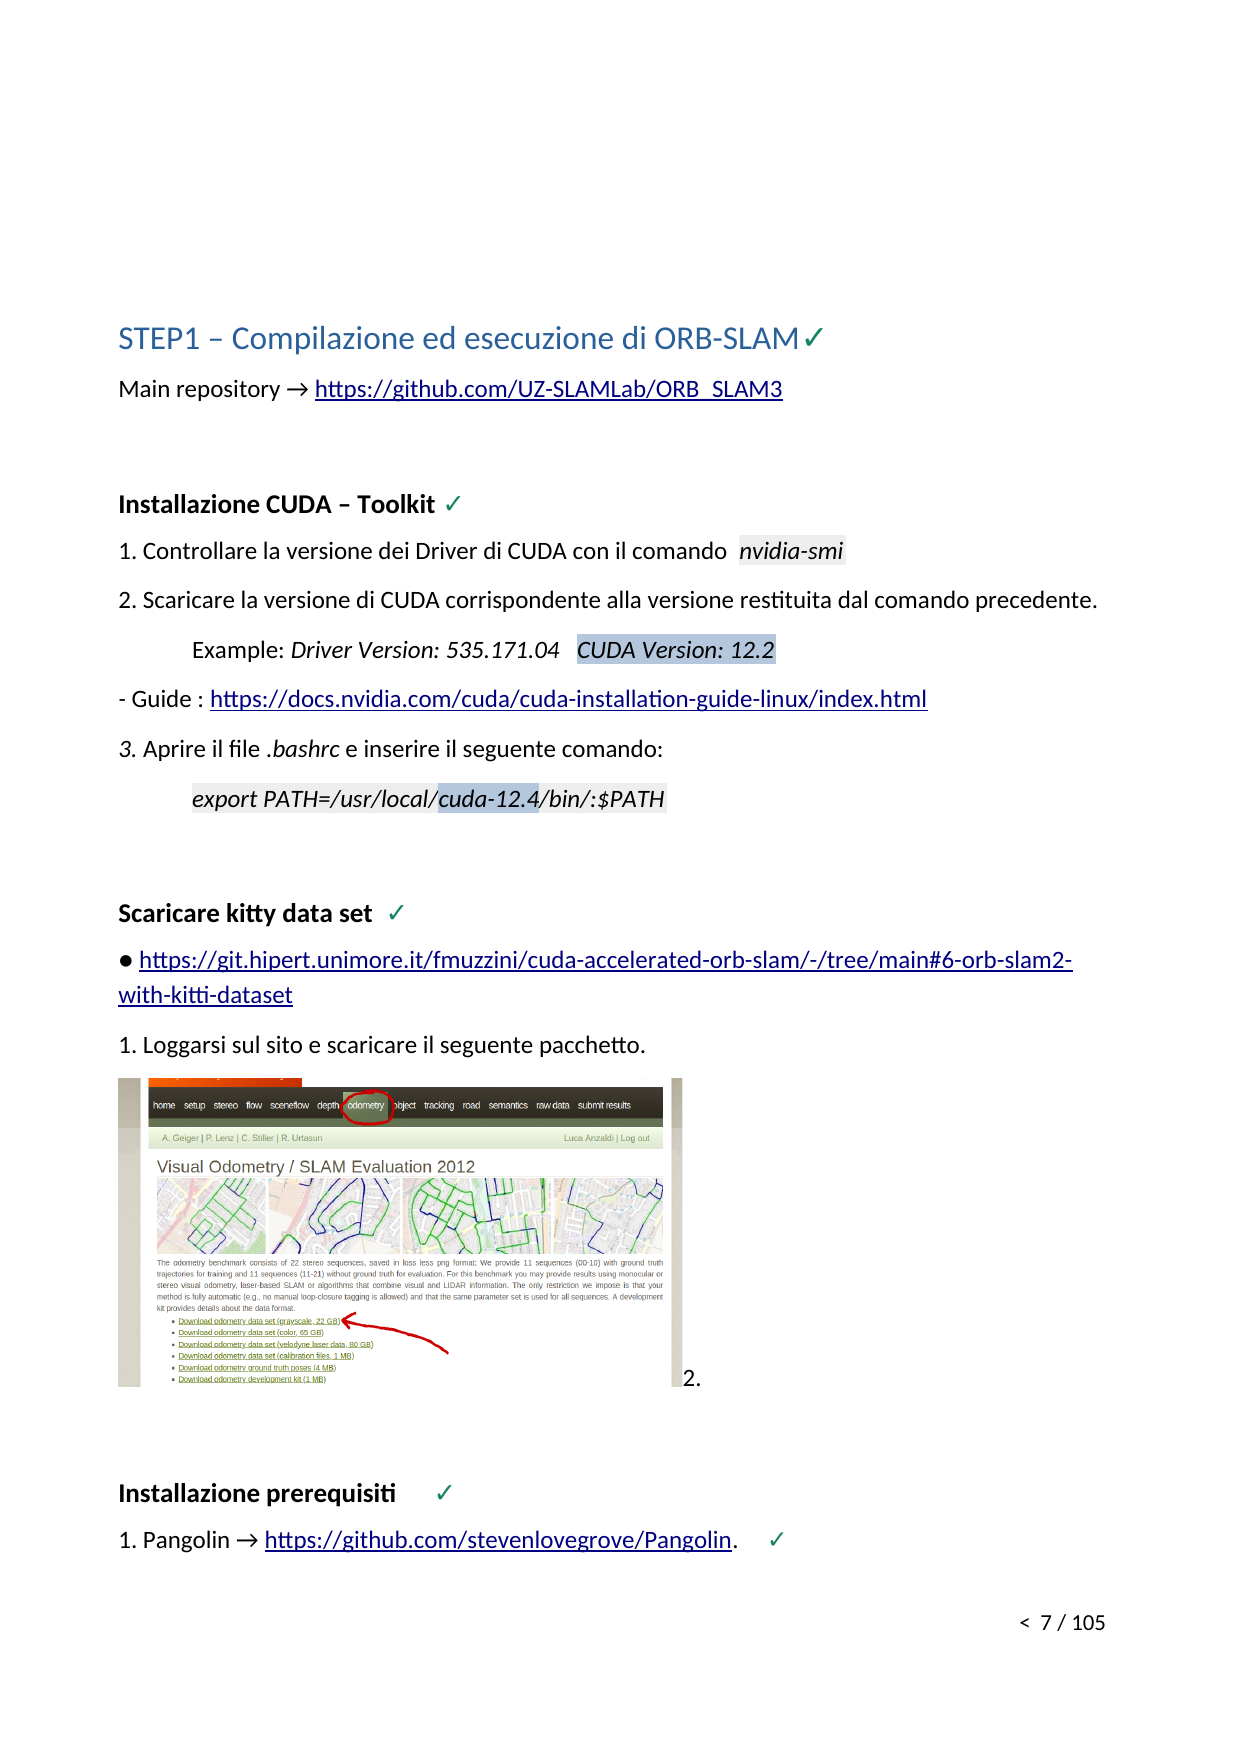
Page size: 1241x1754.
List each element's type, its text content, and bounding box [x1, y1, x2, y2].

text 3. Aprire il file .bashrc e inserire il seguente comando: [118, 733, 1122, 764]
subtitle Scaricare kitty data set ✓ [118, 896, 1122, 929]
text Example: Driver Version: 535.171.04 CUDA Version: 12.2 [118, 634, 1122, 664]
subtitle STEP1 – Compilazione ed esecuzione di ORB-SLAM✓ [118, 317, 1122, 358]
text 1. Loggarsi sul sito e scaricare il seguente pacchetto. [118, 1029, 1122, 1059]
text export PATH=/usr/local/cuda-12.4/bin/:$PATH [118, 783, 1122, 813]
text Main repository → https://github.com/UZ-SLAMLab/ORB_SLAM3 [118, 373, 1122, 404]
text 1. Pangolin → https://github.com/stevenlovegrove/Pangolin. ✓ [118, 1524, 1122, 1555]
text - Guide : https://docs.nvidia.com/cuda/cuda-installation-guide-linux/index.html [118, 683, 1122, 714]
text 2. Scaricare la versione di CUDA corrispondente alla versione restituita dal comando precedente. [118, 584, 1122, 615]
text 2. [118, 1078, 1122, 1393]
subtitle Installazione CUDA – Toolkit ✓ [118, 487, 1122, 520]
picture [118, 1078, 683, 1387]
text ● https://git.hipert.unimore.it/fmuzzini/cuda-accelerated-orb-slam/-/tree/main#6-orb-slam2-with-kitti-dataset [118, 944, 1122, 1010]
text 1. Controllare la versione dei Driver di CUDA con il comando nvidia-smi [118, 535, 1122, 565]
subtitle Installazione prerequisiti ✓ [118, 1476, 1122, 1509]
